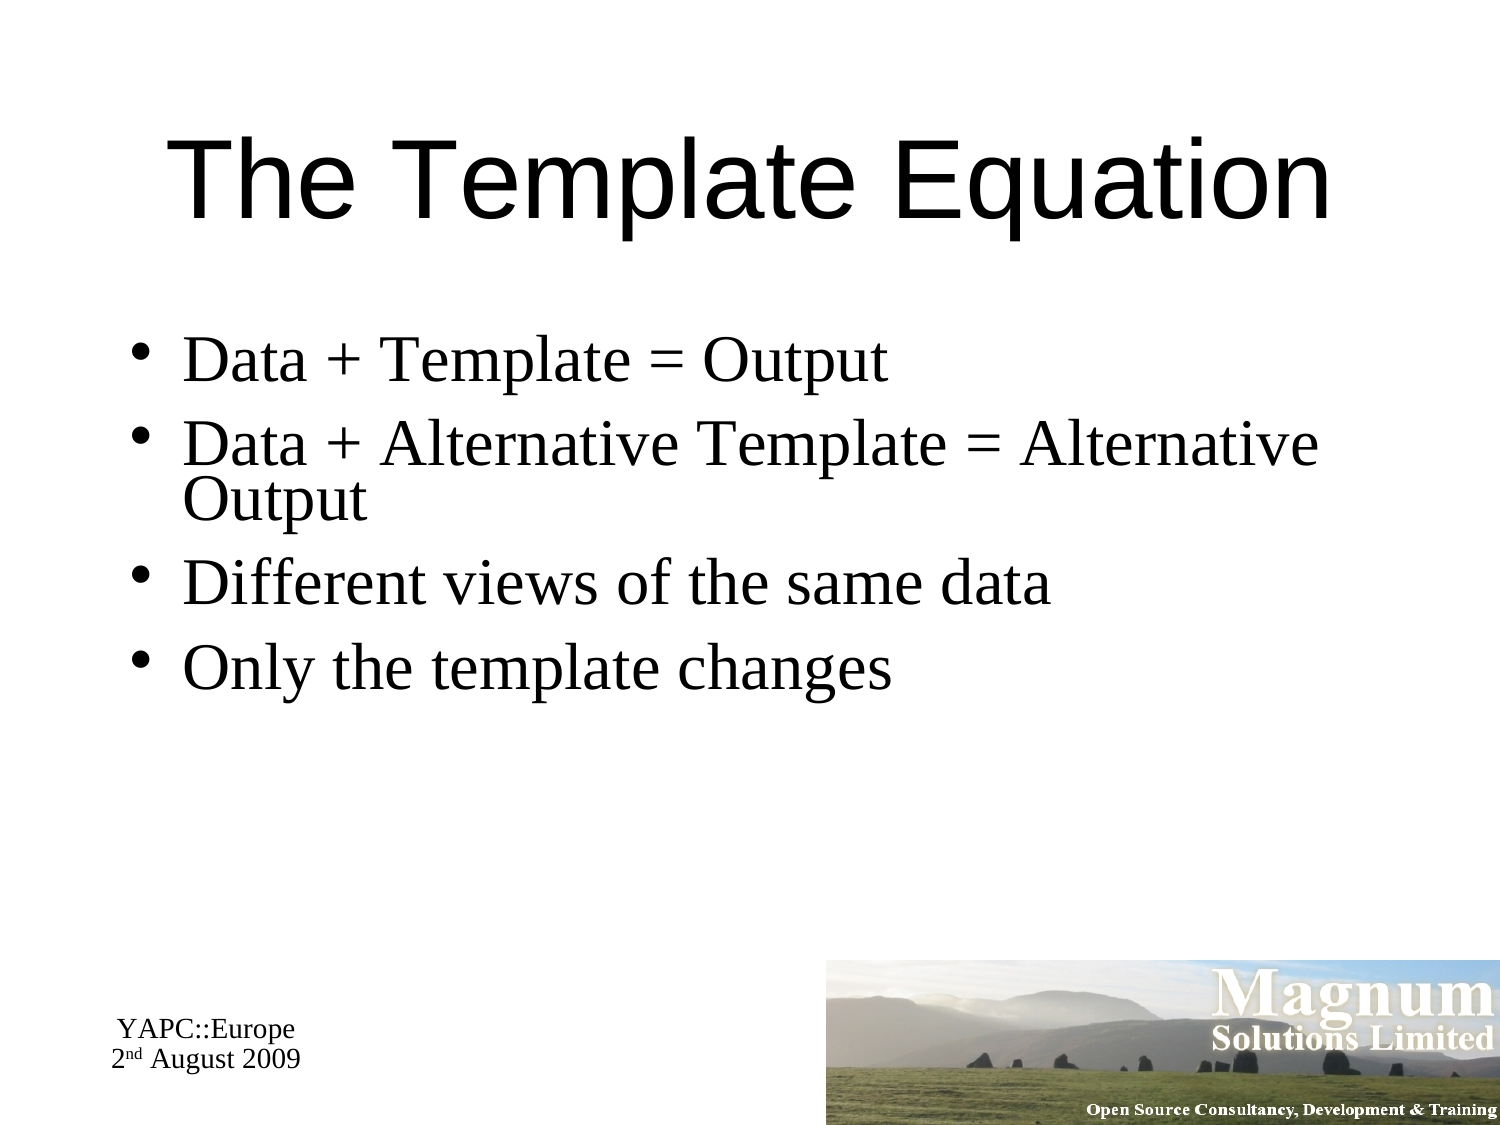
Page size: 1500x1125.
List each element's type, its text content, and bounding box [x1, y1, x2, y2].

title The Template Equation [112, 62, 1388, 250]
picture [826, 960, 1500, 1125]
list Data + Template = Output Data + Alternative Template = Alternative Output Different views of the same data Only the template changes [112, 337, 1388, 720]
